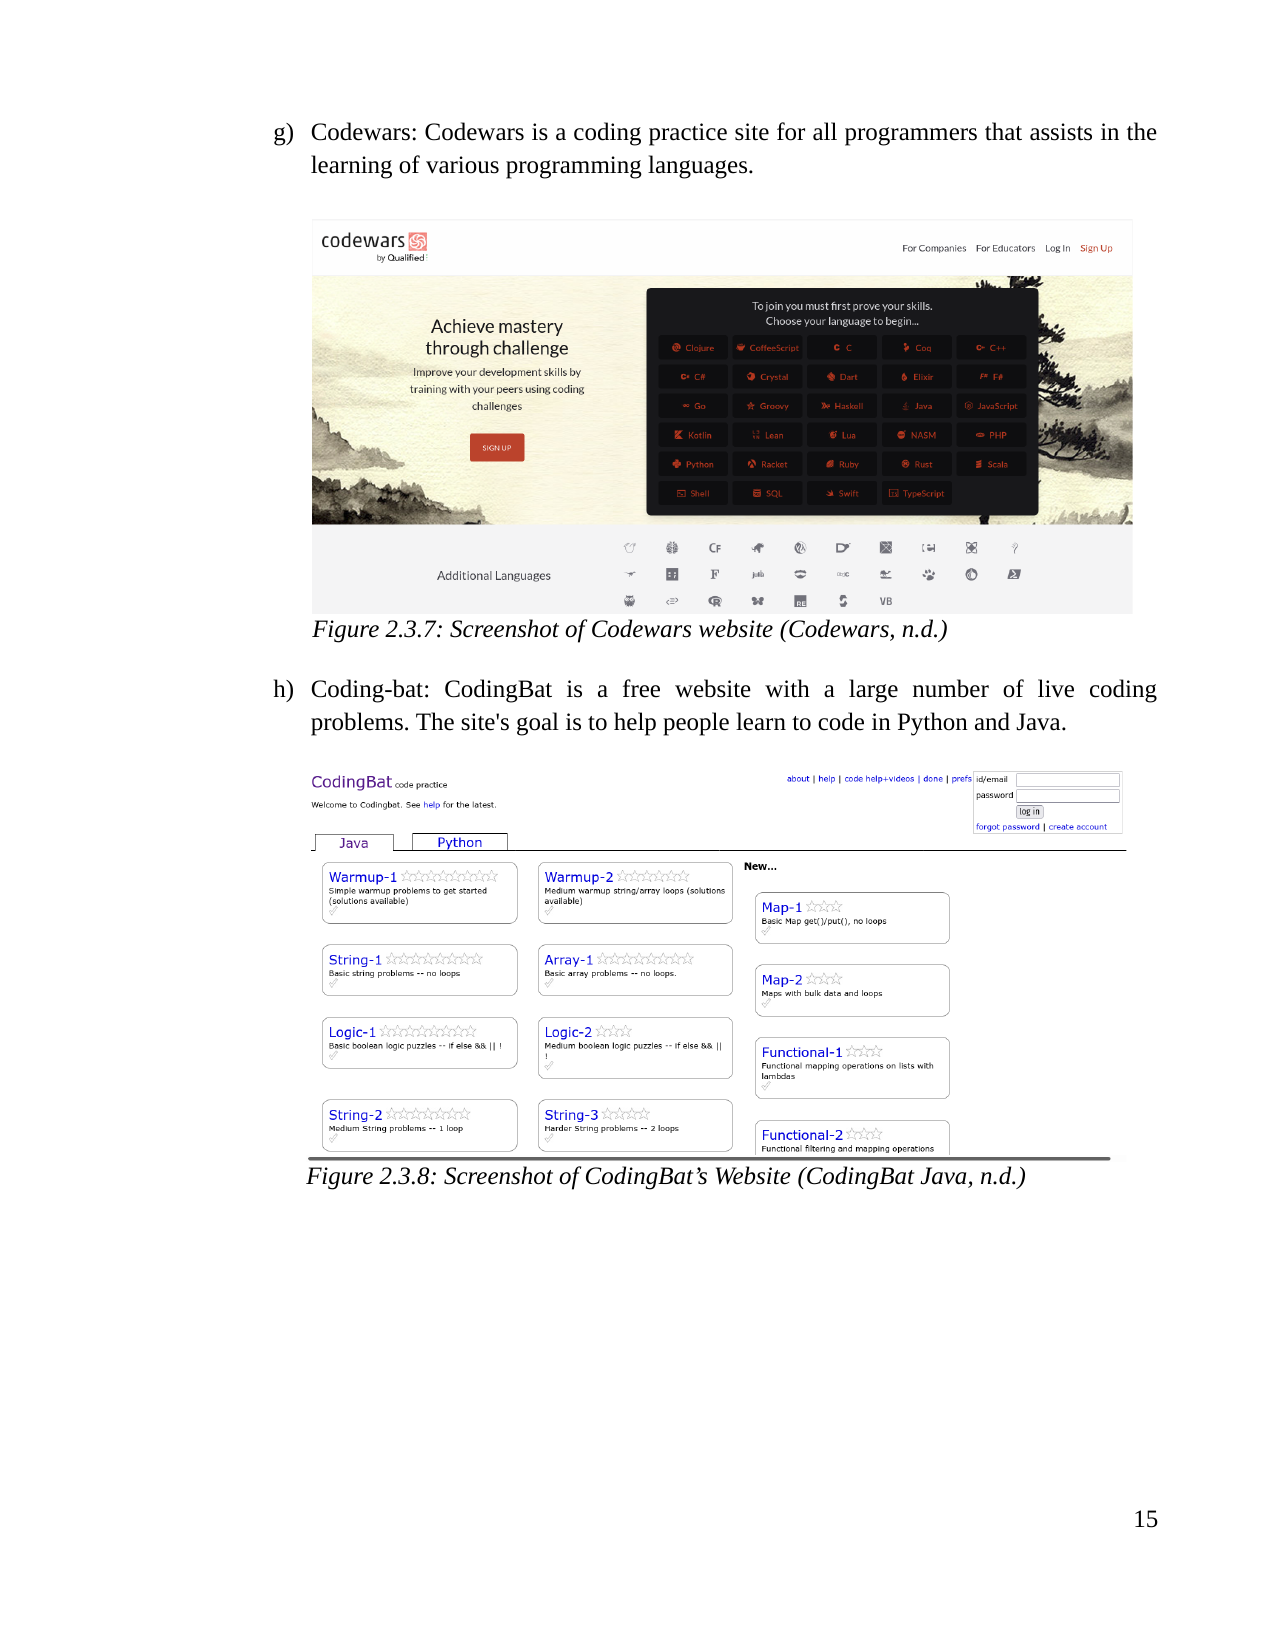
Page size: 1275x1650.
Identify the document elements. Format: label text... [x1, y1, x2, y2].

picture [306, 766, 1127, 1162]
list Coding-bat: CodingBat is a free website with a large number of live coding problems. The site's goal is to help people learn to code in Python and Java. [273, 674, 1158, 735]
picture [312, 219, 1133, 614]
list Codewars: Codewars is a coding practice site for all programmers that assists in the learning of various programming languages. [273, 117, 1158, 179]
list Figure 2.3.8: Screenshot of CodingBat’s Website (CodingBat Java, n.d.) [306, 1162, 1127, 1190]
text Figure 2.3.7: Screenshot of Codewars website (Codewars, n.d.) [312, 614, 1132, 643]
